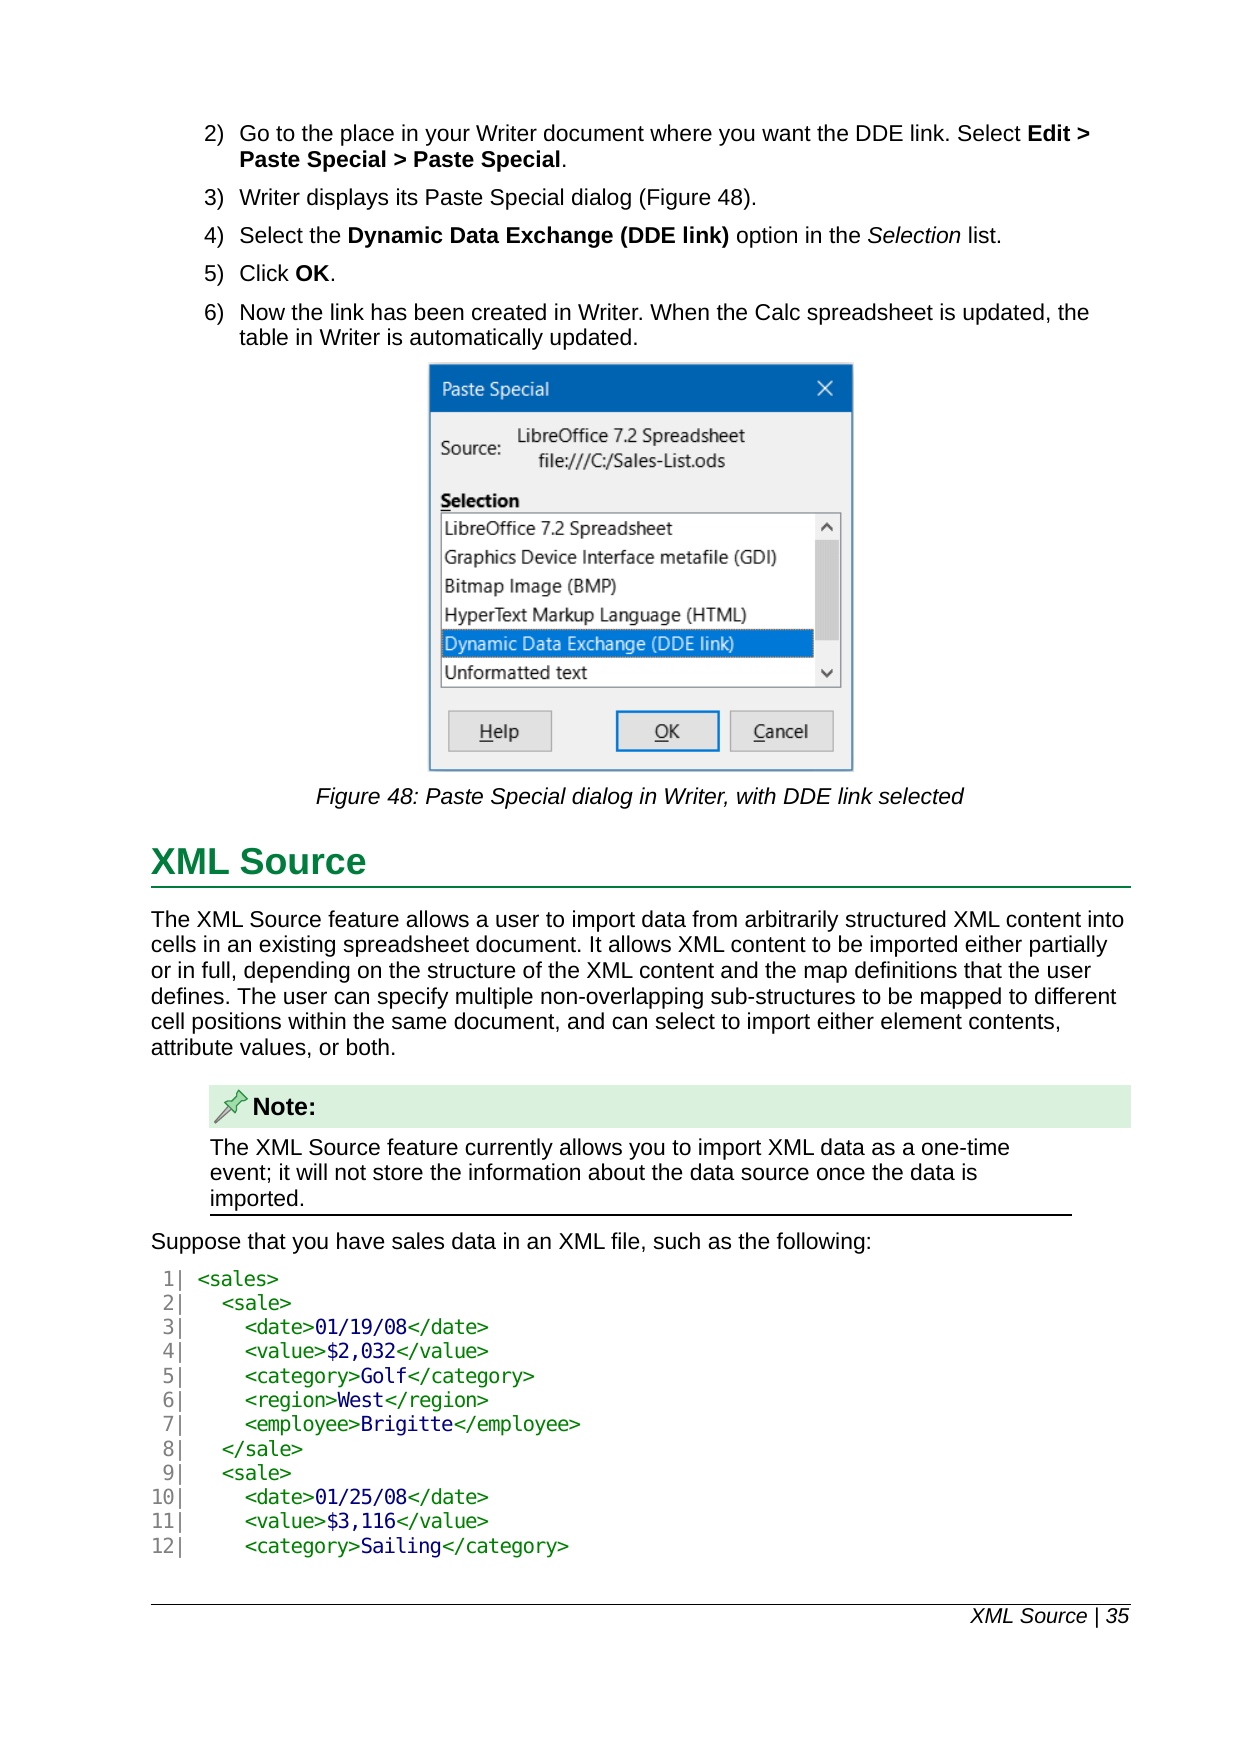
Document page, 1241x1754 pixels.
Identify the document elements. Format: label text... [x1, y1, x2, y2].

list Click OK. [224, 261, 1131, 287]
subtitle Note: [209, 1085, 1131, 1128]
text 2| <sale> [151, 1291, 1131, 1315]
text 1| <sales> [151, 1267, 1131, 1291]
text The XML Source feature allows a user to import data from arbitrarily structured XML content into cells in an existing spreadsheet document. It allows XML content to be imported either partially or in full, depending on the structure of the XML content and the map definitions that the user defines. The user can specify multiple non-overlapping sub-structures to be mapped to different cell positions within the same document, and can select to import either element contents, attribute values, or both. [151, 907, 1131, 1060]
text The XML Source feature currently allows you to import XML data as a one-time event; it will not store the information about the data source once the data is imported. [209, 1134, 1072, 1216]
text Suppose that you have sales data in an XML file, such as the following: [151, 1229, 1131, 1254]
text 11| <value>$3,116</value> [151, 1509, 1131, 1534]
list Select the Dynamic Data Exchange (DDE link) option in the Selection list. [224, 223, 1131, 248]
text 4| <value>$2,032</value> [151, 1339, 1131, 1364]
text 3| <date>01/19/08</date> [151, 1315, 1131, 1339]
text 10| <date>01/25/08</date> [151, 1485, 1131, 1509]
picture [427, 362, 854, 772]
list Now the link has been created in Writer. When the Calc spreadsheet is updated, the table in Writer is automatically updated. [224, 299, 1131, 350]
text 7| <employee>Brigitte</employee> [151, 1412, 1131, 1437]
list Go to the place in your Writer document where you want the DDE link. Select Edit > Paste Special > Paste Special. [224, 121, 1131, 172]
text Figure 48: Paste Special dialog in Writer, with DDE link selected [316, 784, 966, 809]
text 6| <region>West</region> [151, 1388, 1131, 1412]
subtitle XML Source [151, 841, 1131, 886]
text 8| </sale> [151, 1437, 1131, 1461]
list Writer displays its Paste Special dialog (Figure 48). [224, 185, 1131, 210]
text 12| <category>Sailing</category> [151, 1534, 1131, 1558]
text 9| <sale> [151, 1461, 1131, 1485]
text 5| <category>Golf</category> [151, 1364, 1131, 1388]
